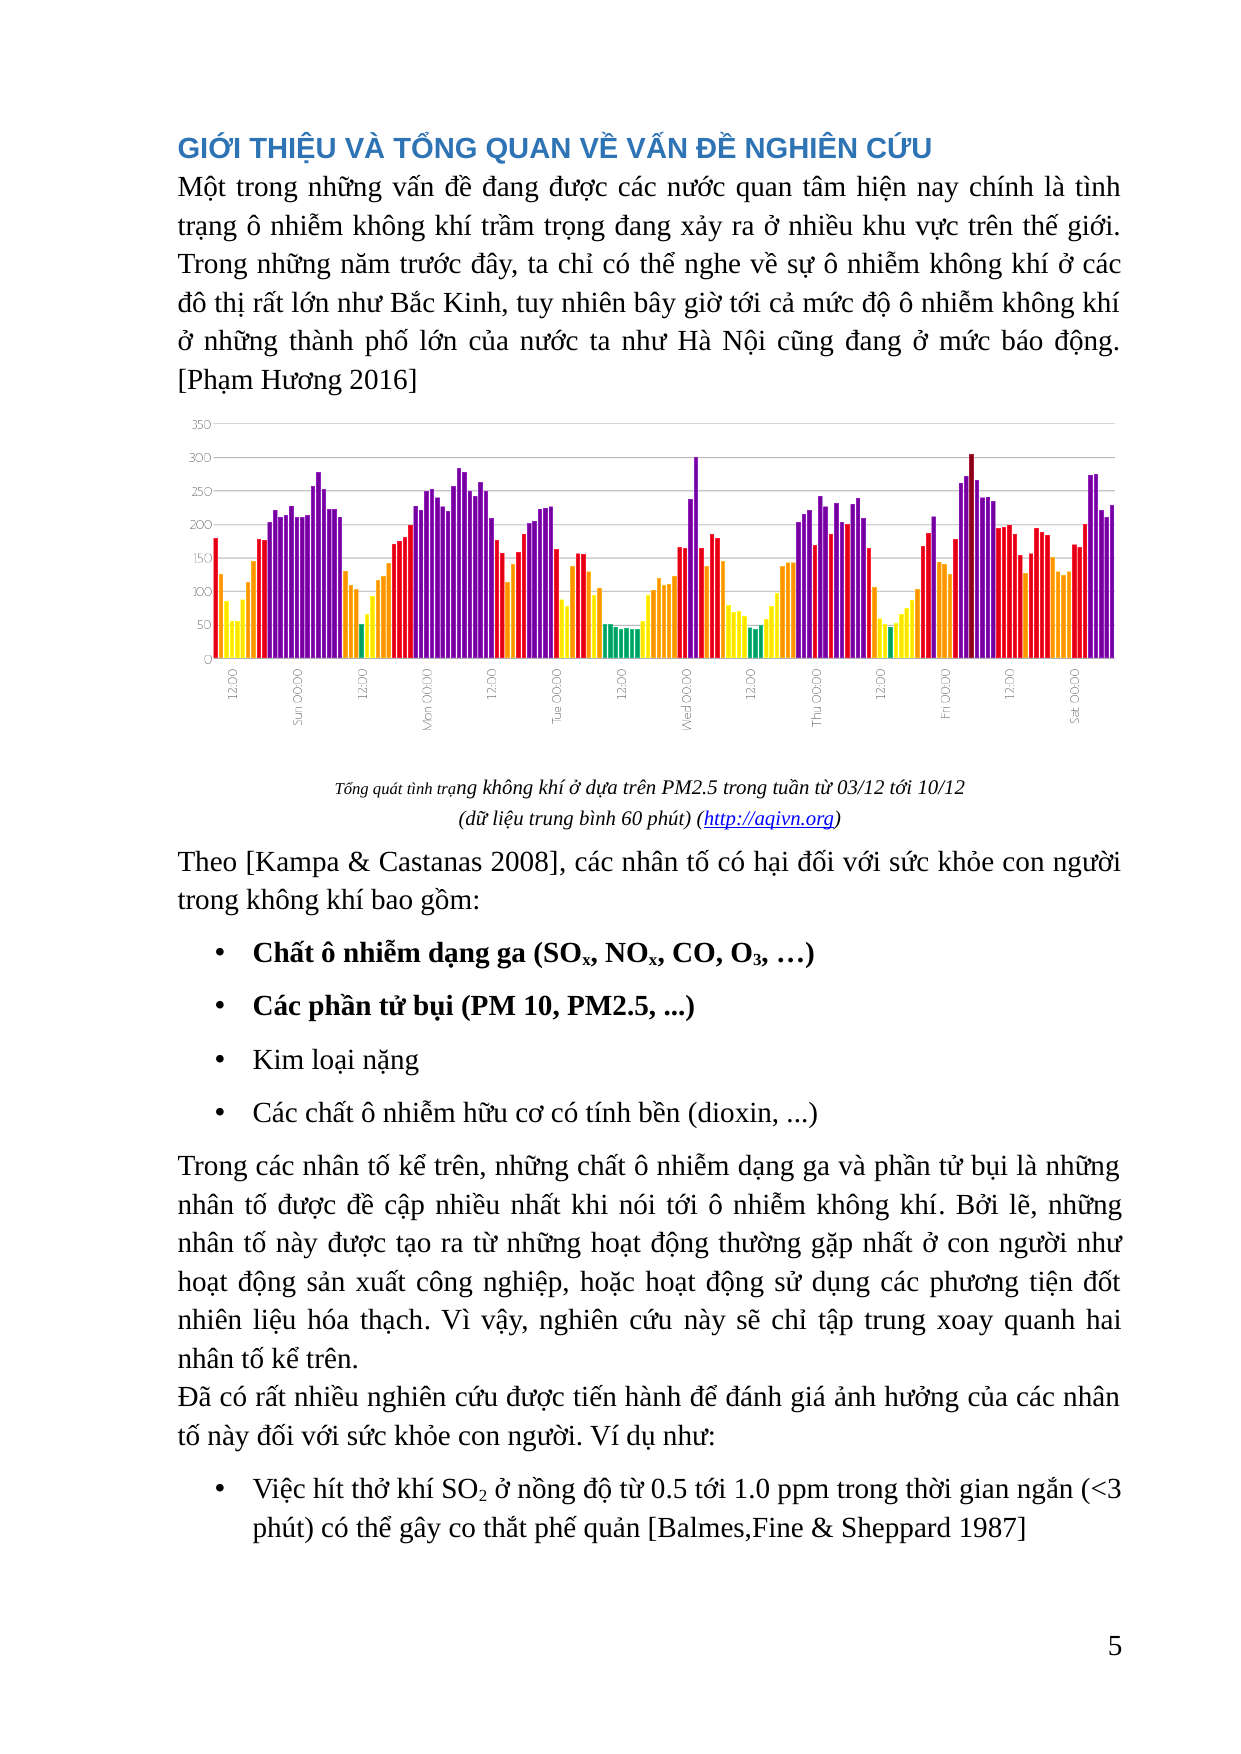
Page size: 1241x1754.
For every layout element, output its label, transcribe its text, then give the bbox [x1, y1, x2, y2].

subtitle GIỚI THIỆU VÀ TỔNG QUAN VỀ VẤN ĐỀ NGHIÊN CỨU [177, 131, 1122, 164]
text Theo [Kampa & Castanas 2008], các nhân tố có hại đối với sức khỏe con người trong không khí bao gồm: [177, 844, 1122, 916]
picture [177, 415, 1123, 730]
text Trong các nhân tố kể trên, những chất ô nhiễm dạng ga và phần tử bụi là những nhân tố được đề cập nhiều nhất khi nói tới ô nhiễm không khí. Bởi lẽ, những nhân tố này được tạo ra từ những hoạt động thường gặp nhất ở con người như hoạt động sản xuất công nghiệp, hoặc hoạt động sử dụng các phương tiện đốt nhiên liệu hóa thạch. Vì vậy, nghiên cứu này sẽ chỉ tập trung xoay quanh hai nhân tố kể trên. [177, 1148, 1122, 1374]
text Tổng quát tình trạng không khí ở dựa trên PM2.5 trong tuần từ 03/12 tới 10/12 [177, 781, 1122, 798]
list Việc hít thở khí SO2 ở nồng độ từ 0.5 tới 1.0 ppm trong thời gian ngắn (<3 phút) có thể gây co thắt phế quản [Balmes,Fine & Sheppard 1987] [215, 1471, 1122, 1543]
list Kim loại nặng [215, 1042, 1122, 1075]
text Một trong những vấn đề đang được các nước quan tâm hiện nay chính là tình trạng ô nhiễm không khí trầm trọng đang xảy ra ở nhiều khu vực trên thế giới. Trong những năm trước đây, ta chỉ có thể nghe về sự ô nhiễm không khí ở các đô thị rất lớn như Bắc Kinh, tuy nhiên bây giờ tới cả mức độ ô nhiễm không khí ở những thành phố lớn của nước ta như Hà Nội cũng đang ở mức báo động.[Phạm Hương 2016] [177, 169, 1122, 395]
list Chất ô nhiễm dạng ga (SOx, NOx, CO, O3, …) [215, 935, 1122, 969]
text (dữ liệu trung bình 60 phút) (http://aqivn.org) [177, 812, 1122, 829]
text Đã có rất nhiều nghiên cứu được tiến hành để đánh giá ảnh hưởng của các nhân tố này đối với sức khỏe con người. Ví dụ như: [177, 1379, 1122, 1452]
list Các phần tử bụi (PM 10, PM2.5, ...) [215, 988, 1122, 1022]
list Các chất ô nhiễm hữu cơ có tính bền (dioxin, ...) [215, 1095, 1122, 1129]
